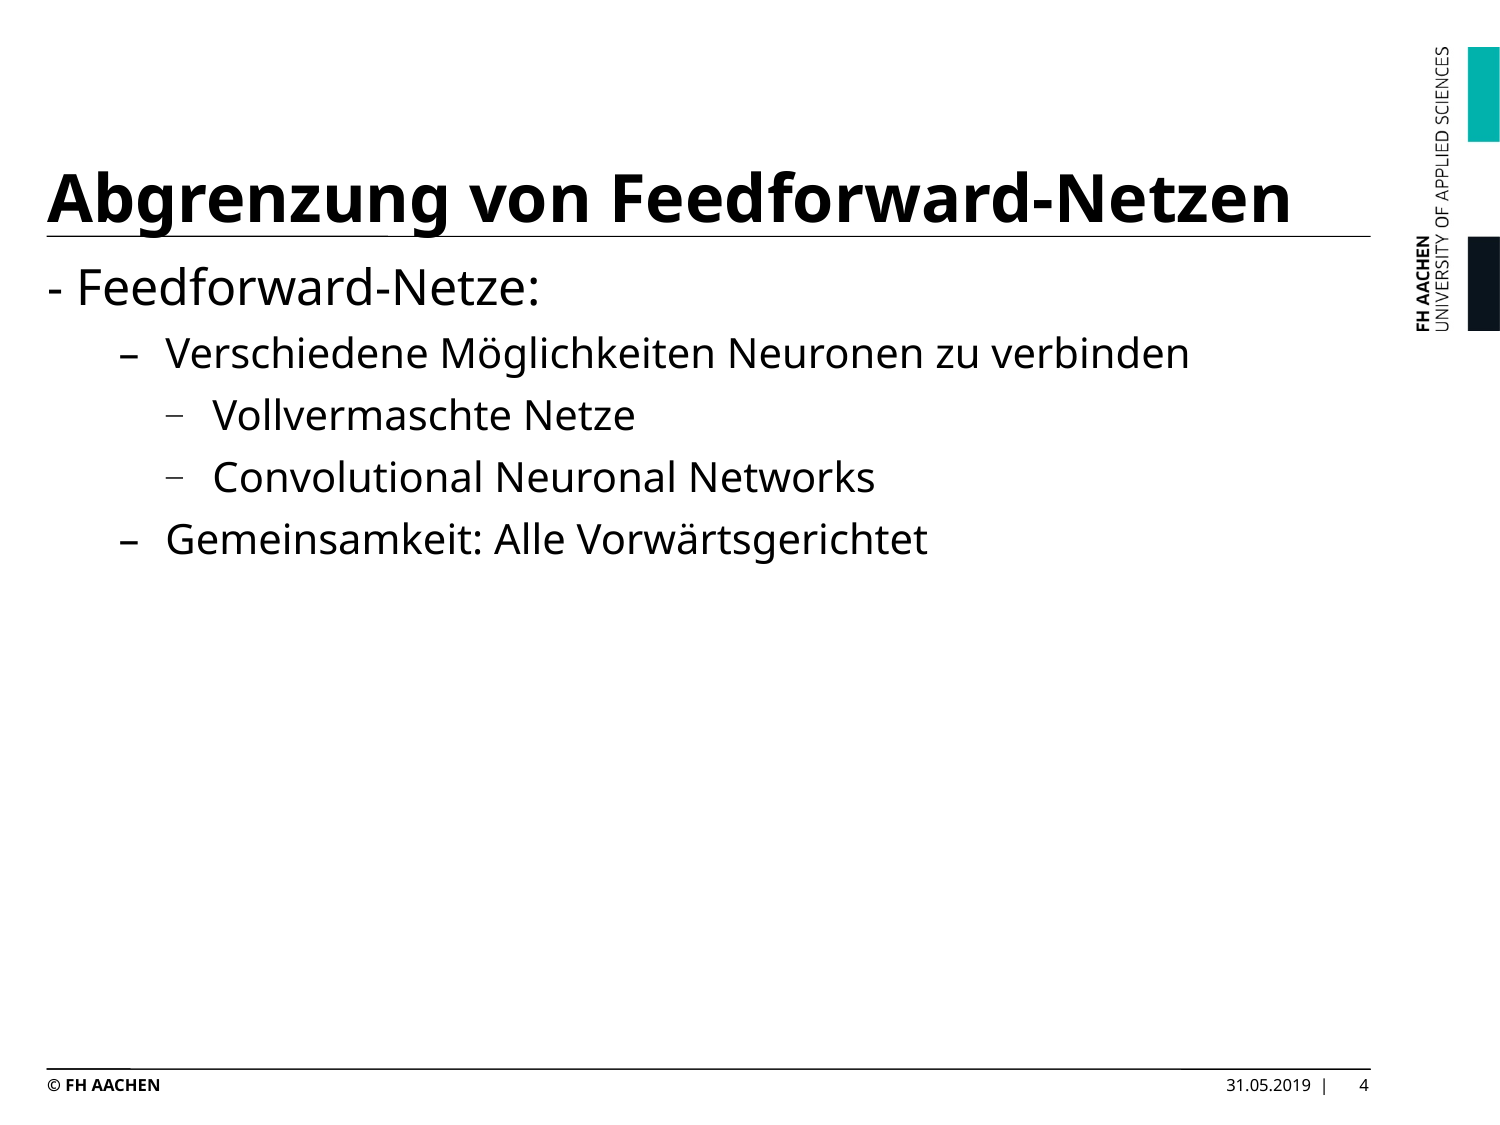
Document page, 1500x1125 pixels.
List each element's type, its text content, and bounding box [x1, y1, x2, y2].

title Abgrenzung von Feedforward-Netzen [47, 76, 1371, 237]
list - Feedforward-Netze: Verschiedene Möglichkeiten Neuronen zu verbinden Vollvermaschte Netze Convolutional Neuronal Networks Gemeinsamkeit: Alle Vorwärtsgerichtet [47, 255, 1371, 1047]
picture [1404, 47, 1500, 331]
